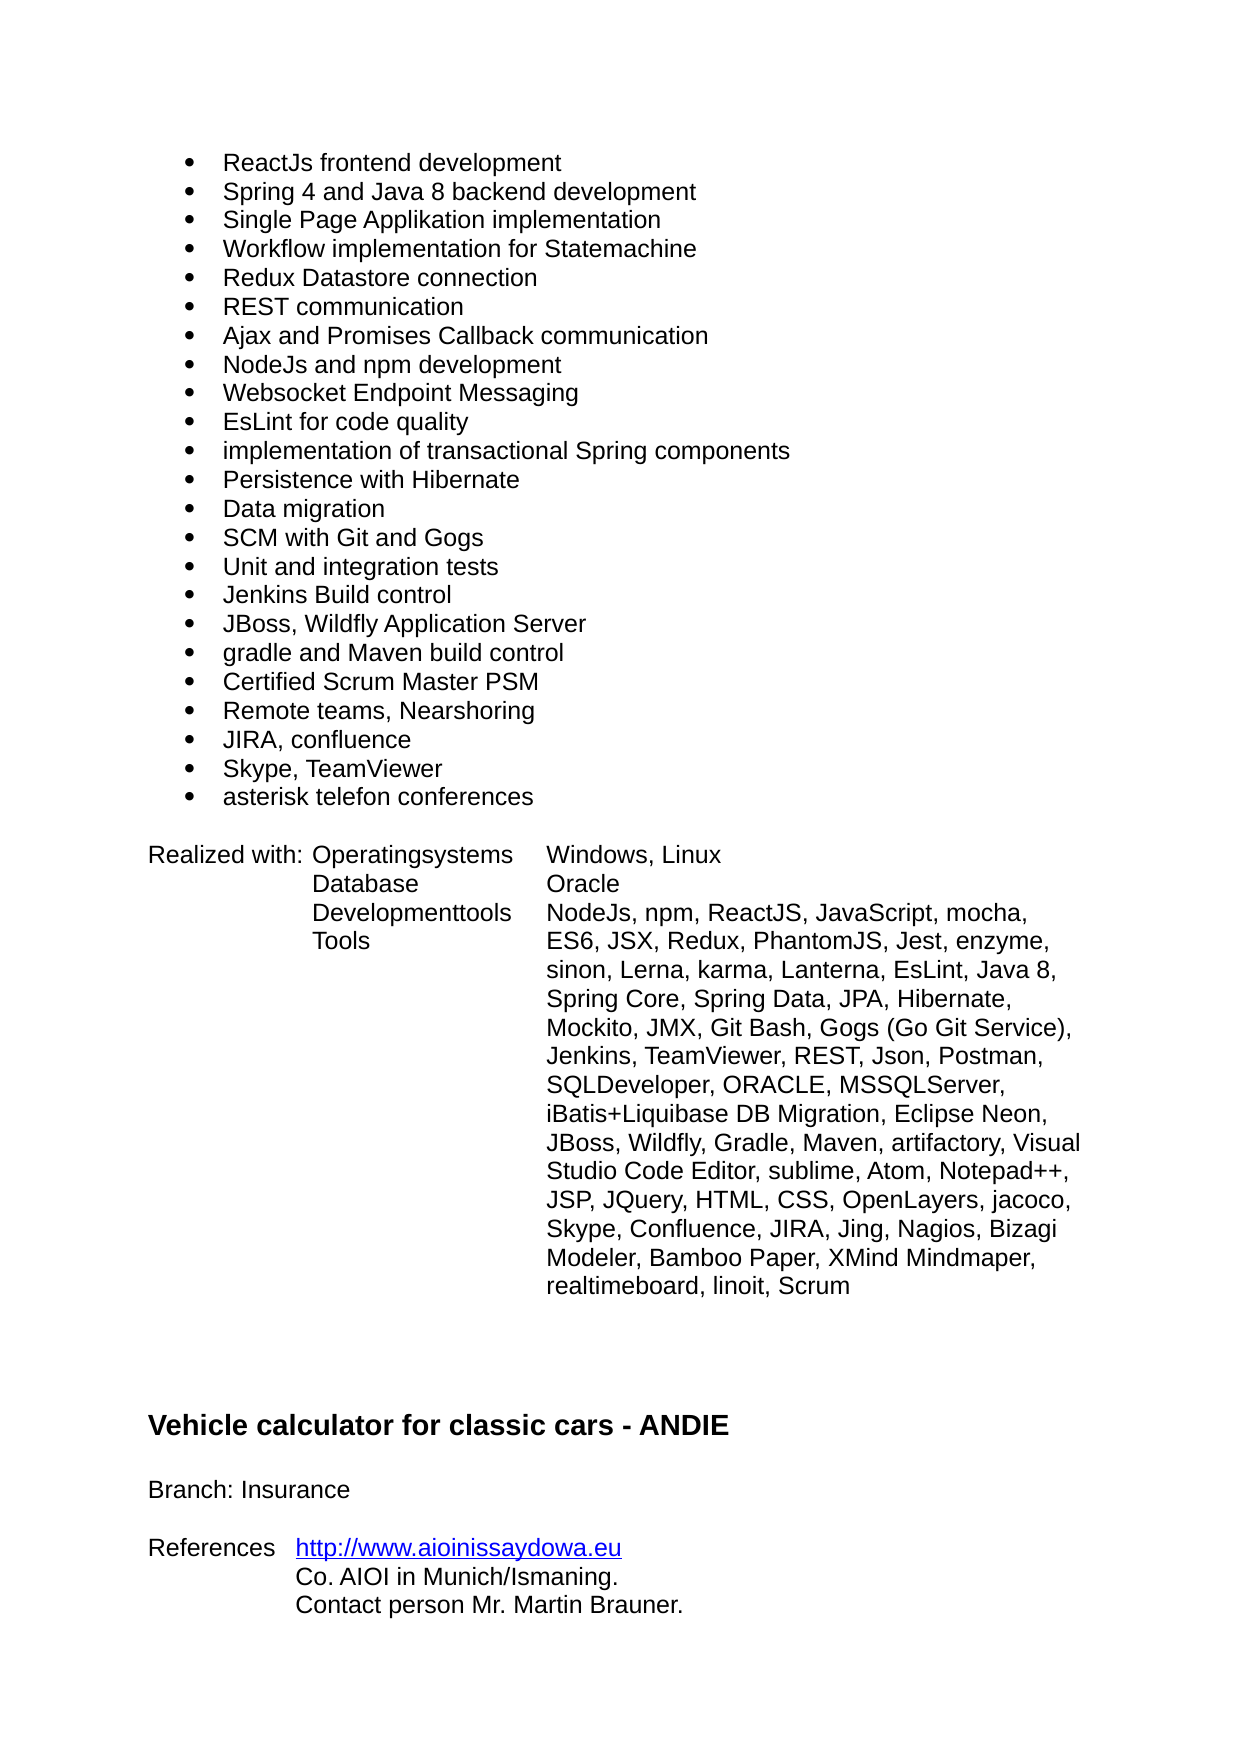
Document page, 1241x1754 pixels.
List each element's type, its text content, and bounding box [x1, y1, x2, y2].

list Persistence with Hibernate [185, 465, 1104, 494]
list Websocket Endpoint Messaging [185, 378, 1104, 407]
list Single Page Applikation implementation [185, 205, 1104, 234]
list implementation of transactional Spring components [185, 436, 1104, 465]
subtitle Vehicle calculator for classic cars - ANDIE [148, 1408, 1104, 1442]
table_header Windows, Linux [543, 840, 1089, 869]
list Skype, TeamViewer [185, 753, 1104, 782]
list Workflow implementation for Statemachine [185, 234, 1104, 263]
table_header Operatingsystems [309, 840, 543, 869]
list Certified Scrum Master PSM [185, 667, 1104, 696]
table_cell Database [309, 869, 543, 897]
text Co. AIOI in Munich/Ismaning. [221, 1562, 1104, 1590]
table_cell Developmenttools Tools [309, 898, 543, 1300]
text Contact person Mr. Martin Brauner. [221, 1590, 1104, 1619]
list JIRA, confluence [185, 725, 1104, 753]
table_cell [145, 869, 309, 897]
list asterisk telefon conferences [185, 782, 1104, 811]
list Ajax and Promises Callback communication [185, 321, 1104, 349]
list Data migration [185, 494, 1104, 523]
list Unit and integration tests [185, 552, 1104, 580]
list EsLint for code quality [185, 407, 1104, 436]
list Spring 4 and Java 8 backend development [185, 176, 1104, 205]
list Jenkins Build control [185, 580, 1104, 609]
list Remote teams, Nearshoring [185, 696, 1104, 725]
text References http://www.aioinissaydowa.eu [148, 1533, 1104, 1562]
table_cell [145, 898, 309, 1300]
list Redux Datastore connection [185, 263, 1104, 292]
text Branch: Insurance [148, 1475, 1104, 1504]
table_cell NodeJs, npm, ReactJS, JavaScript, mocha, ES6, JSX, Redux, PhantomJS, Jest, enzyme, sinon, Lerna, karma, Lanterna, EsLint, Java 8, Spring Core, Spring Data, JPA, Hibernate, Mockito, JMX, Git Bash, Gogs (Go Git Service), Jenkins, TeamViewer, REST, Json, Postman, SQLDeveloper, ORACLE, MSSQLServer, iBatis+Liquibase DB Migration, Eclipse Neon, JBoss, Wildfly, Gradle, Maven, artifactory, Visual Studio Code Editor, sublime, Atom, Notepad++, JSP, JQuery, HTML, CSS, OpenLayers, jacoco, Skype, Confluence, JIRA, Jing, Nagios, Bizagi Modeler, Bamboo Paper, XMind Mindmaper, realtimeboard, linoit, Scrum [543, 898, 1089, 1300]
table_header Realized with: [145, 840, 309, 869]
list SCM with Git and Gogs [185, 523, 1104, 552]
list JBoss, Wildfly Application Server [185, 609, 1104, 638]
list ReactJs frontend development [185, 148, 1104, 176]
list gradle and Maven build control [185, 638, 1104, 667]
table_cell Oracle [543, 869, 1089, 897]
list NodeJs and npm development [185, 349, 1104, 378]
list REST communication [185, 292, 1104, 321]
